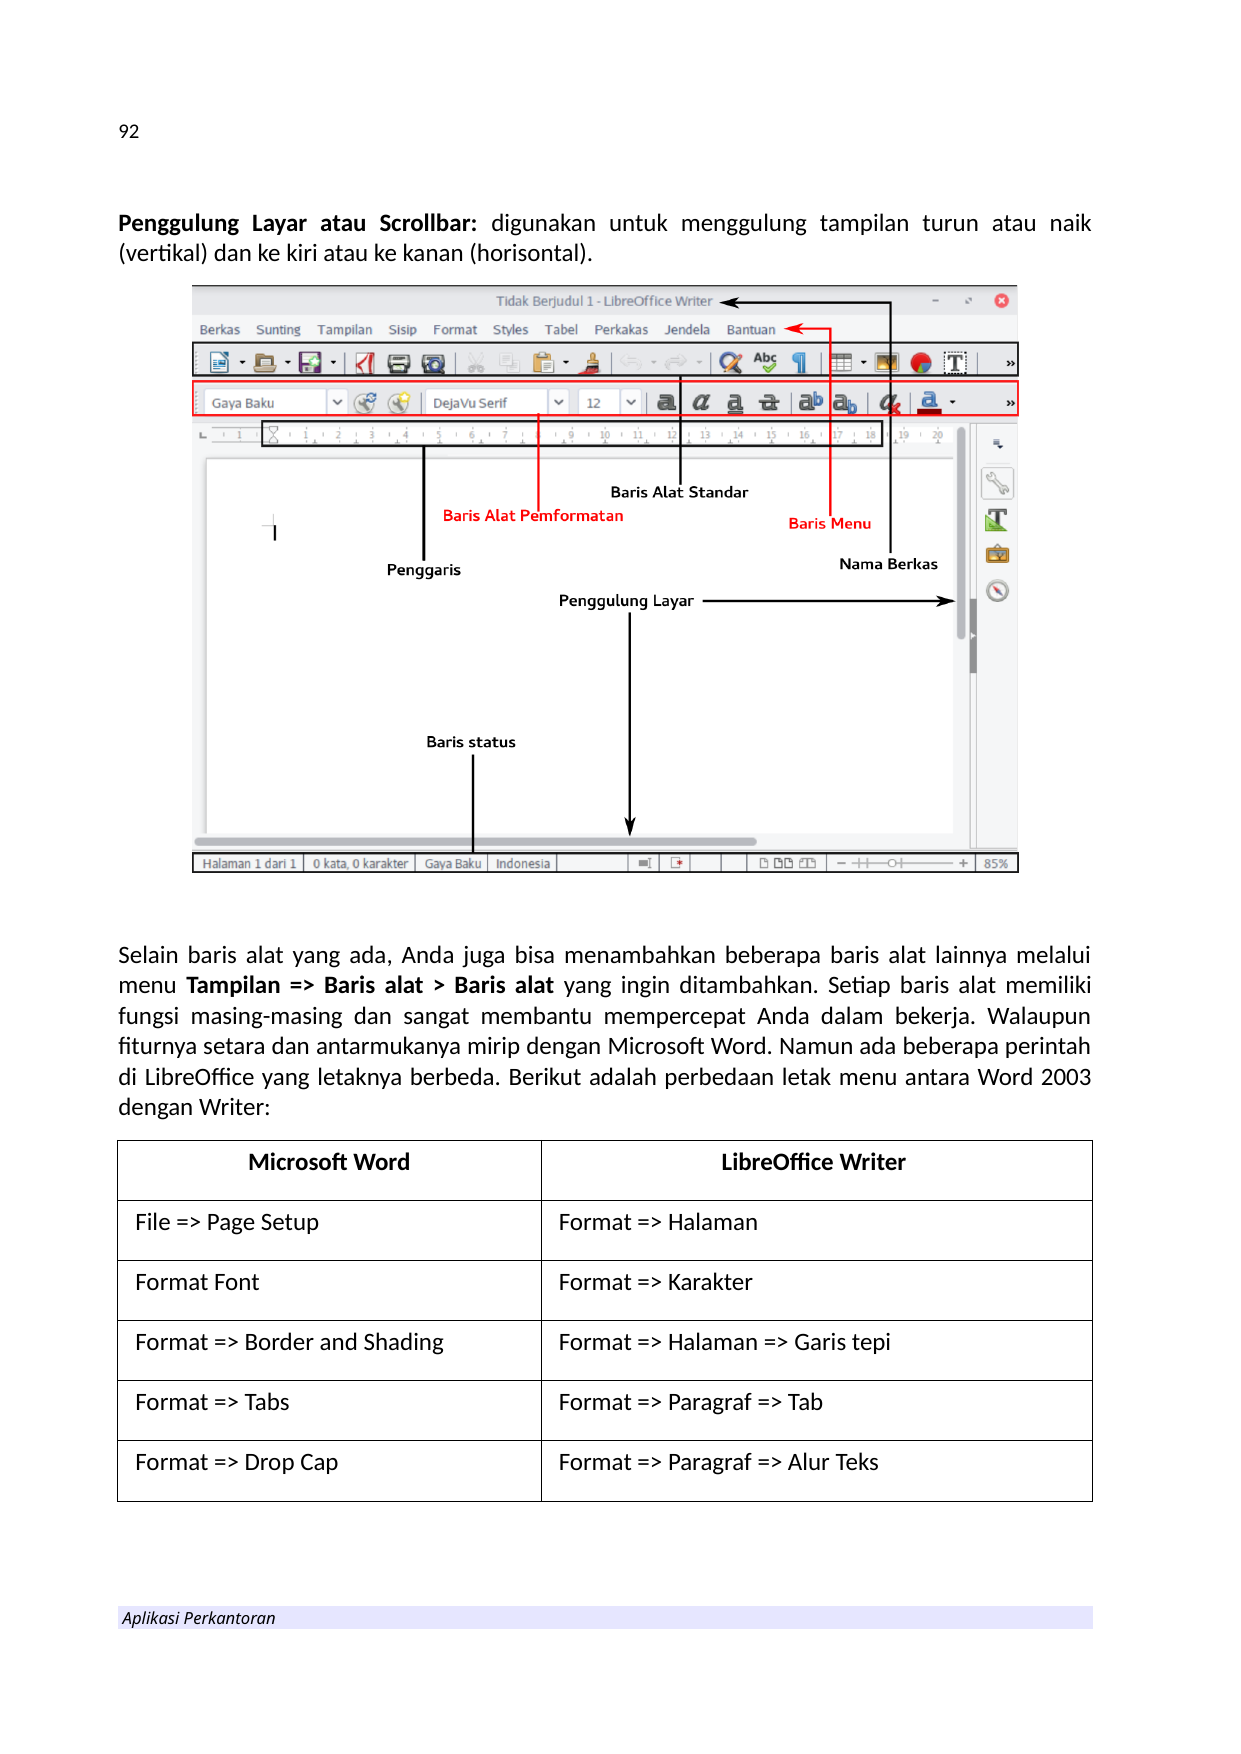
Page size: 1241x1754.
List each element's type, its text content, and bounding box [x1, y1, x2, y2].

table_cell Format => Border and Shading [118, 1321, 541, 1380]
table_cell Format => Paragraf => Alur Teks [542, 1441, 1092, 1501]
table_cell Format Font [118, 1261, 541, 1320]
table_cell Format => Paragraf => Tab [542, 1381, 1092, 1440]
table_cell Format => Karakter [542, 1261, 1092, 1320]
table_header Microsoft Word [118, 1141, 541, 1199]
picture [192, 285, 1019, 873]
text Selain baris alat yang ada, Anda juga bisa menambahkan beberapa baris alat lainnya melalui menu Tampilan => Baris alat > Baris alat yang ingin ditambahkan. Setiap baris alat memiliki fungsi masing-masing dan sangat membantu mempercepat Anda dalam bekerja. Walaupun fiturnya setara dan antarmukanya mirip dengan Microsoft Word. Namun ada beberapa perintah di LibreOffice yang letaknya berbeda. Berikut adalah perbedaan letak menu antara Word 2003 dengan Writer: [118, 939, 1093, 1122]
table_header LibreOffice Writer [542, 1141, 1092, 1199]
table_cell File => Page Setup [118, 1201, 541, 1260]
table_cell Format => Tabs [118, 1381, 541, 1440]
table_cell Format => Halaman => Garis tepi [542, 1321, 1092, 1380]
text Penggulung Layar atau Scrollbar: digunakan untuk menggulung tampilan turun atau naik (vertikal) dan ke kiri atau ke kanan (horisontal). [118, 207, 1093, 268]
table_cell Format => Halaman [542, 1201, 1092, 1260]
table_cell Format => Drop Cap [118, 1441, 541, 1501]
